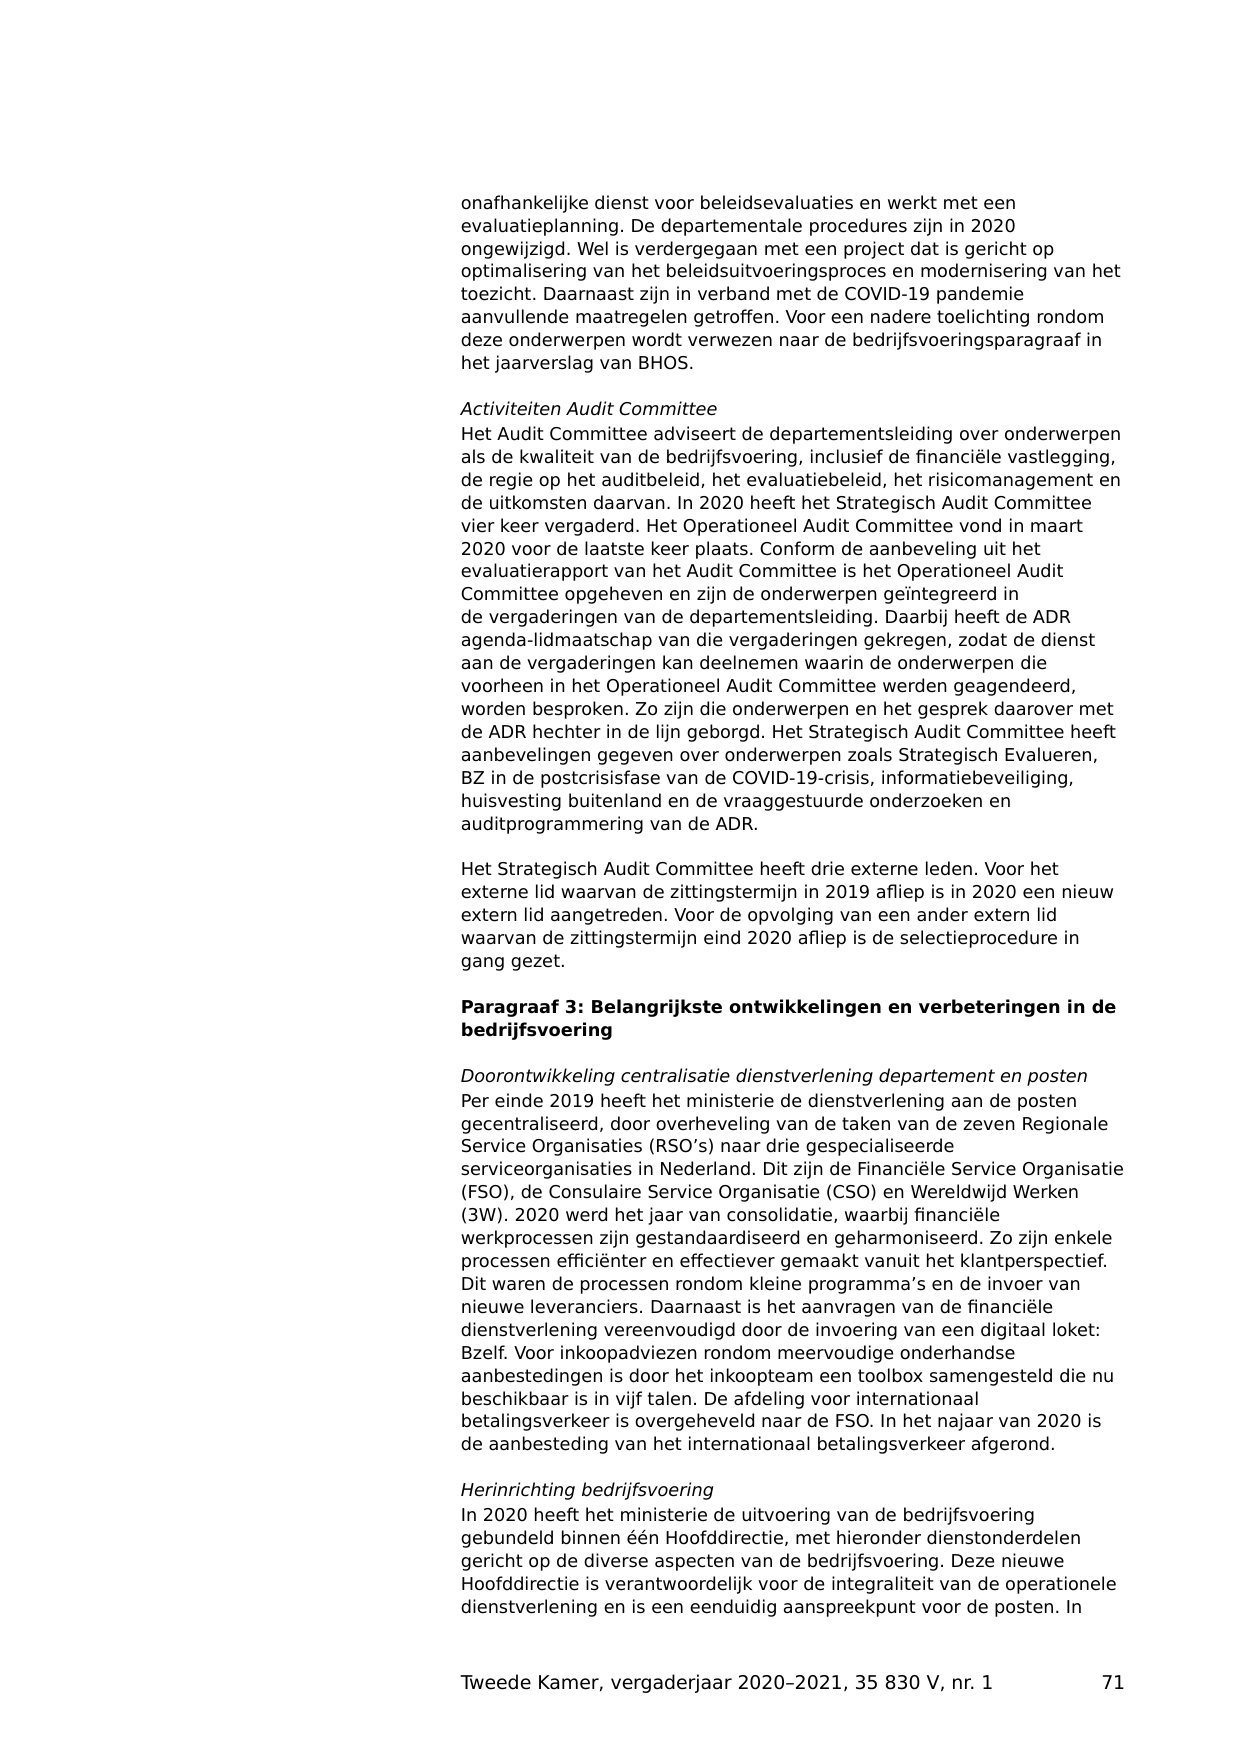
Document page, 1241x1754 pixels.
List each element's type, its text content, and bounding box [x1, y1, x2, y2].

text Paragraaf 3: Belangrijkste ontwikkelingen en verbeteringen in de bedrijfsvoering [461, 995, 1125, 1041]
text Per einde 2019 heeft het ministerie de dienstverlening aan de posten gecentraliseerd, door overheveling van de taken van de zeven Regionale Service Organisaties (RSO’s) naar drie gespecialiseerde serviceorganisaties in Nederland. Dit zijn de Financiële Service Organisatie (FSO), de Consulaire Service Organisatie (CSO) en Wereldwijd Werken (3W). 2020 werd het jaar van consolidatie, waarbij financiële werkprocessen zijn gestandaardiseerd en geharmoniseerd. Zo zijn enkele processen efficiënter en effectiever gemaakt vanuit het klantperspectief. Dit waren de processen rondom kleine programma’s en de invoer van nieuwe leveranciers. Daarnaast is het aanvragen van de financiële dienstverlening vereenvoudigd door de invoering van een digitaal loket: Bzelf. Voor inkoopadviezen rondom meervoudige onderhandse aanbestedingen is door het inkoopteam een toolbox samengesteld die nu beschikbaar is in vijf talen. De afdeling voor internationaal betalingsverkeer is overgeheveld naar de FSO. In het najaar van 2020 is de aanbesteding van het internationaal betalingsverkeer afgerond. [461, 1089, 1125, 1455]
text Doorontwikkeling centralisatie dienstverlening departement en posten [461, 1064, 1125, 1087]
text Het Audit Committee adviseert de departementsleiding over onderwerpen als de kwaliteit van de bedrijfsvoering, inclusief de financiële vastlegging, de regie op het auditbeleid, het evaluatiebeleid, het risicomanagement en de uitkomsten daarvan. In 2020 heeft het Strategisch Audit Committee vier keer vergaderd. Het Operationeel Audit Committee vond in maart 2020 voor de laatste keer plaats. Conform de aanbeveling uit het evaluatierapport van het Audit Committee is het Operationeel Audit Committee opgeheven en zijn de onderwerpen geïntegreerd in de vergaderingen van de departementsleiding. Daarbij heeft de ADR agenda-lidmaatschap van die vergaderingen gekregen, zodat de dienst aan de vergaderingen kan deelnemen waarin de onderwerpen die voorheen in het Operationeel Audit Committee werden geagendeerd, worden besproken. Zo zijn die onderwerpen en het gesprek daarover met de ADR hechter in de lijn geborgd. Het Strategisch Audit Committee heeft aanbevelingen gegeven over onderwerpen zoals Strategisch Evalueren, BZ in de postcrisisfase van de COVID-19-crisis, informatiebeveiliging, huisvesting buitenland en de vraaggestuurde onderzoeken en auditprogrammering van de ADR. [461, 422, 1125, 834]
text onafhankelijke dienst voor beleidsevaluaties en werkt met een evaluatieplanning. De departementale procedures zijn in 2020 ongewijzigd. Wel is verdergegaan met een project dat is gericht op optimalisering van het beleidsuitvoeringsproces en modernisering van het toezicht. Daarnaast zijn in verband met de COVID-19 pandemie aanvullende maatregelen getroffen. Voor een nadere toelichting rondom deze onderwerpen wordt verwezen naar de bedrijfsvoeringsparagraaf in het jaarverslag van BHOS. [461, 191, 1125, 374]
text Herinrichting bedrijfsvoering [461, 1478, 1125, 1501]
text Het Strategisch Audit Committee heeft drie externe leden. Voor het externe lid waarvan de zittingstermijn in 2019 afliep is in 2020 een nieuw extern lid aangetreden. Voor de opvolging van een ander extern lid waarvan de zittingstermijn eind 2020 afliep is de selectieprocedure in gang gezet. [461, 857, 1125, 972]
text In 2020 heeft het ministerie de uitvoering van de bedrijfsvoering gebundeld binnen één Hoofddirectie, met hieronder dienstonderdelen gericht op de diverse aspecten van de bedrijfsvoering. Deze nieuwe Hoofddirectie is verantwoordelijk voor de integraliteit van de operationele dienstverlening en is een eenduidig aanspreekpunt voor de posten. In [461, 1503, 1125, 1618]
text Activiteiten Audit Committee [461, 397, 1125, 420]
